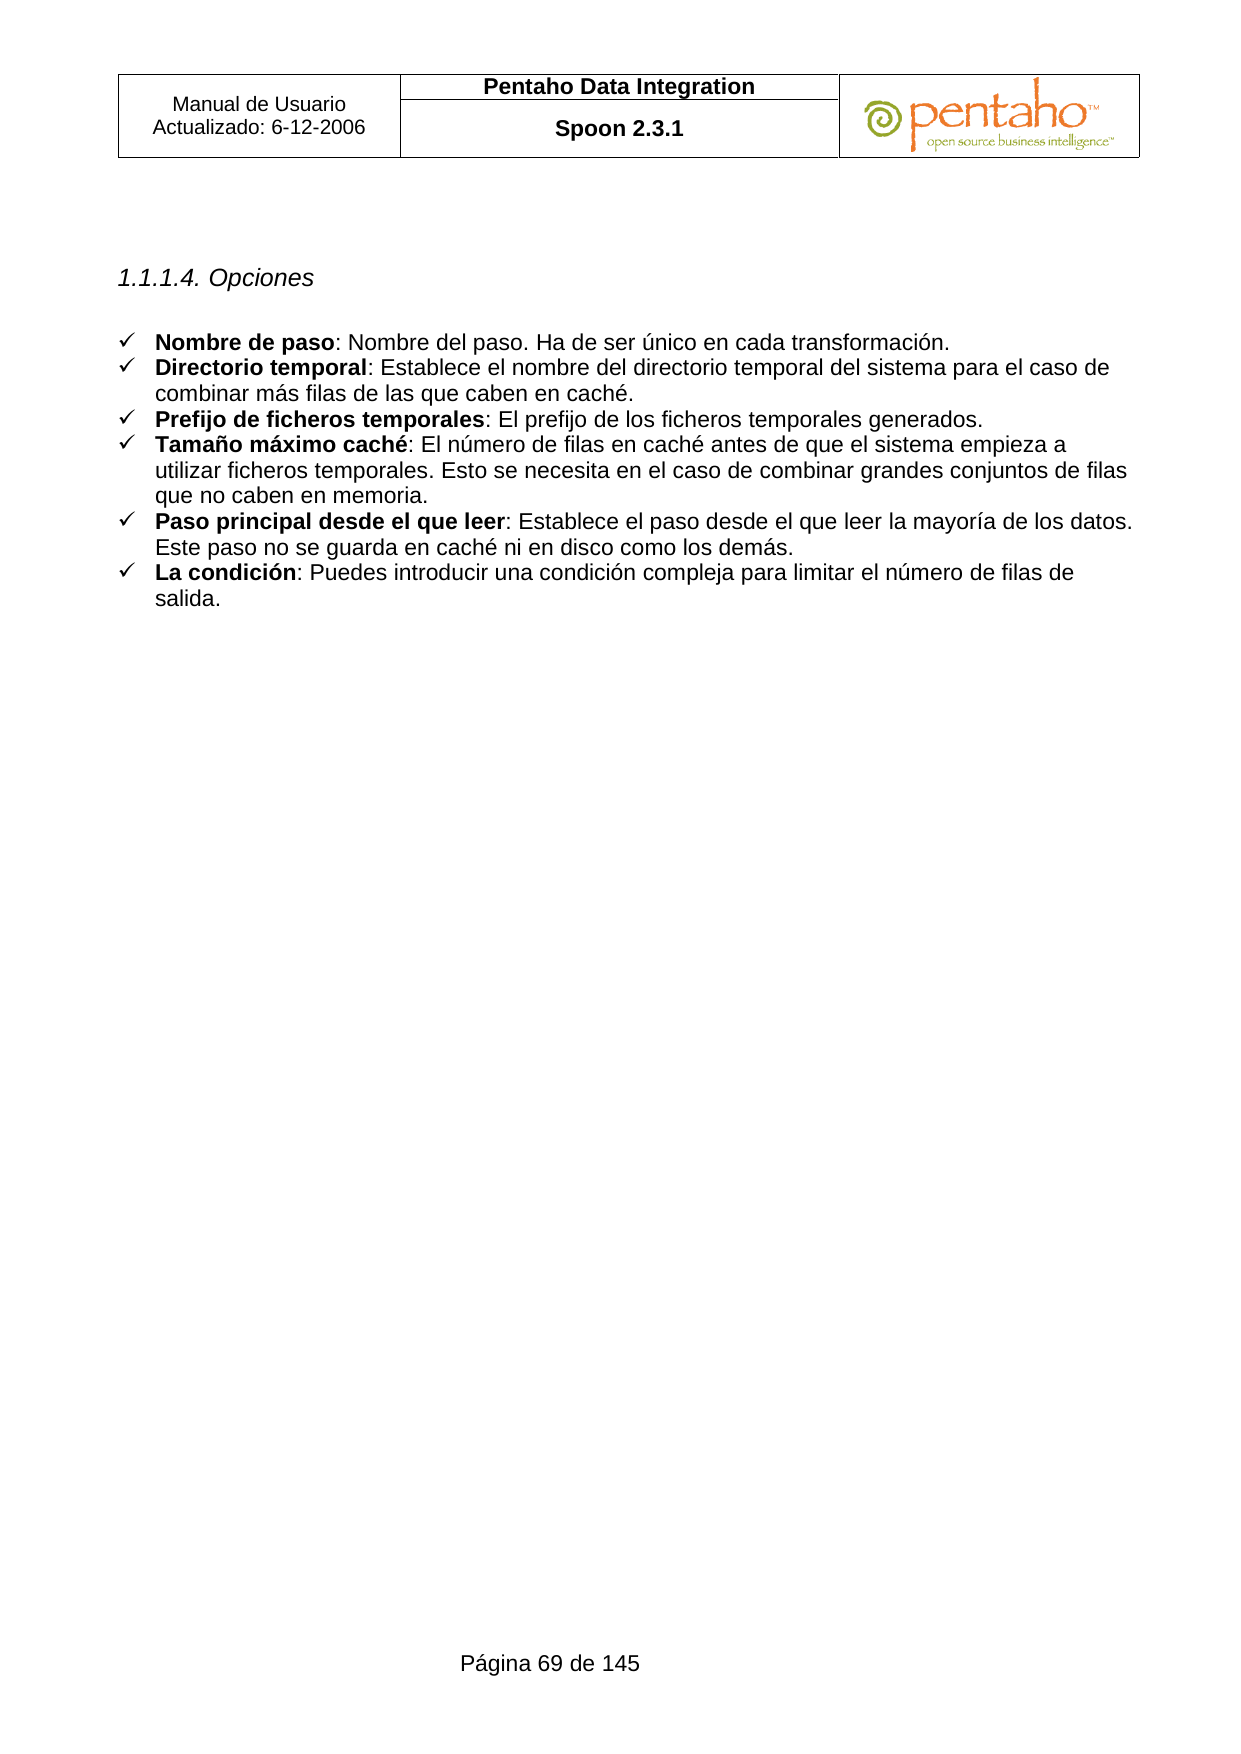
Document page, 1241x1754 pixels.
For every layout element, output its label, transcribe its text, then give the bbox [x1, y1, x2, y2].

list Tamaño máximo caché: El número de filas en caché antes de que el sistema empieza a utilizar ficheros temporales. Esto se necesita en el caso de combinar grandes conjuntos de filas que no caben en memoria. [117, 432, 1137, 509]
subtitle Opciones [117, 263, 1137, 291]
list Nombre de paso: Nombre del paso. Ha de ser único en cada transformación. [117, 329, 1137, 355]
list Prefijo de ficheros temporales: El prefijo de los ficheros temporales generados. [117, 406, 1137, 432]
list La condición: Puedes introducir una condición compleja para limitar el número de filas de salida. [117, 560, 1137, 611]
list Directorio temporal: Establece el nombre del directorio temporal del sistema para el caso de combinar más filas de las que caben en caché. [117, 355, 1137, 406]
list Paso principal desde el que leer: Establece el paso desde el que leer la mayoría de los datos. Este paso no se guarda en caché ni en disco como los demás. [117, 509, 1137, 560]
